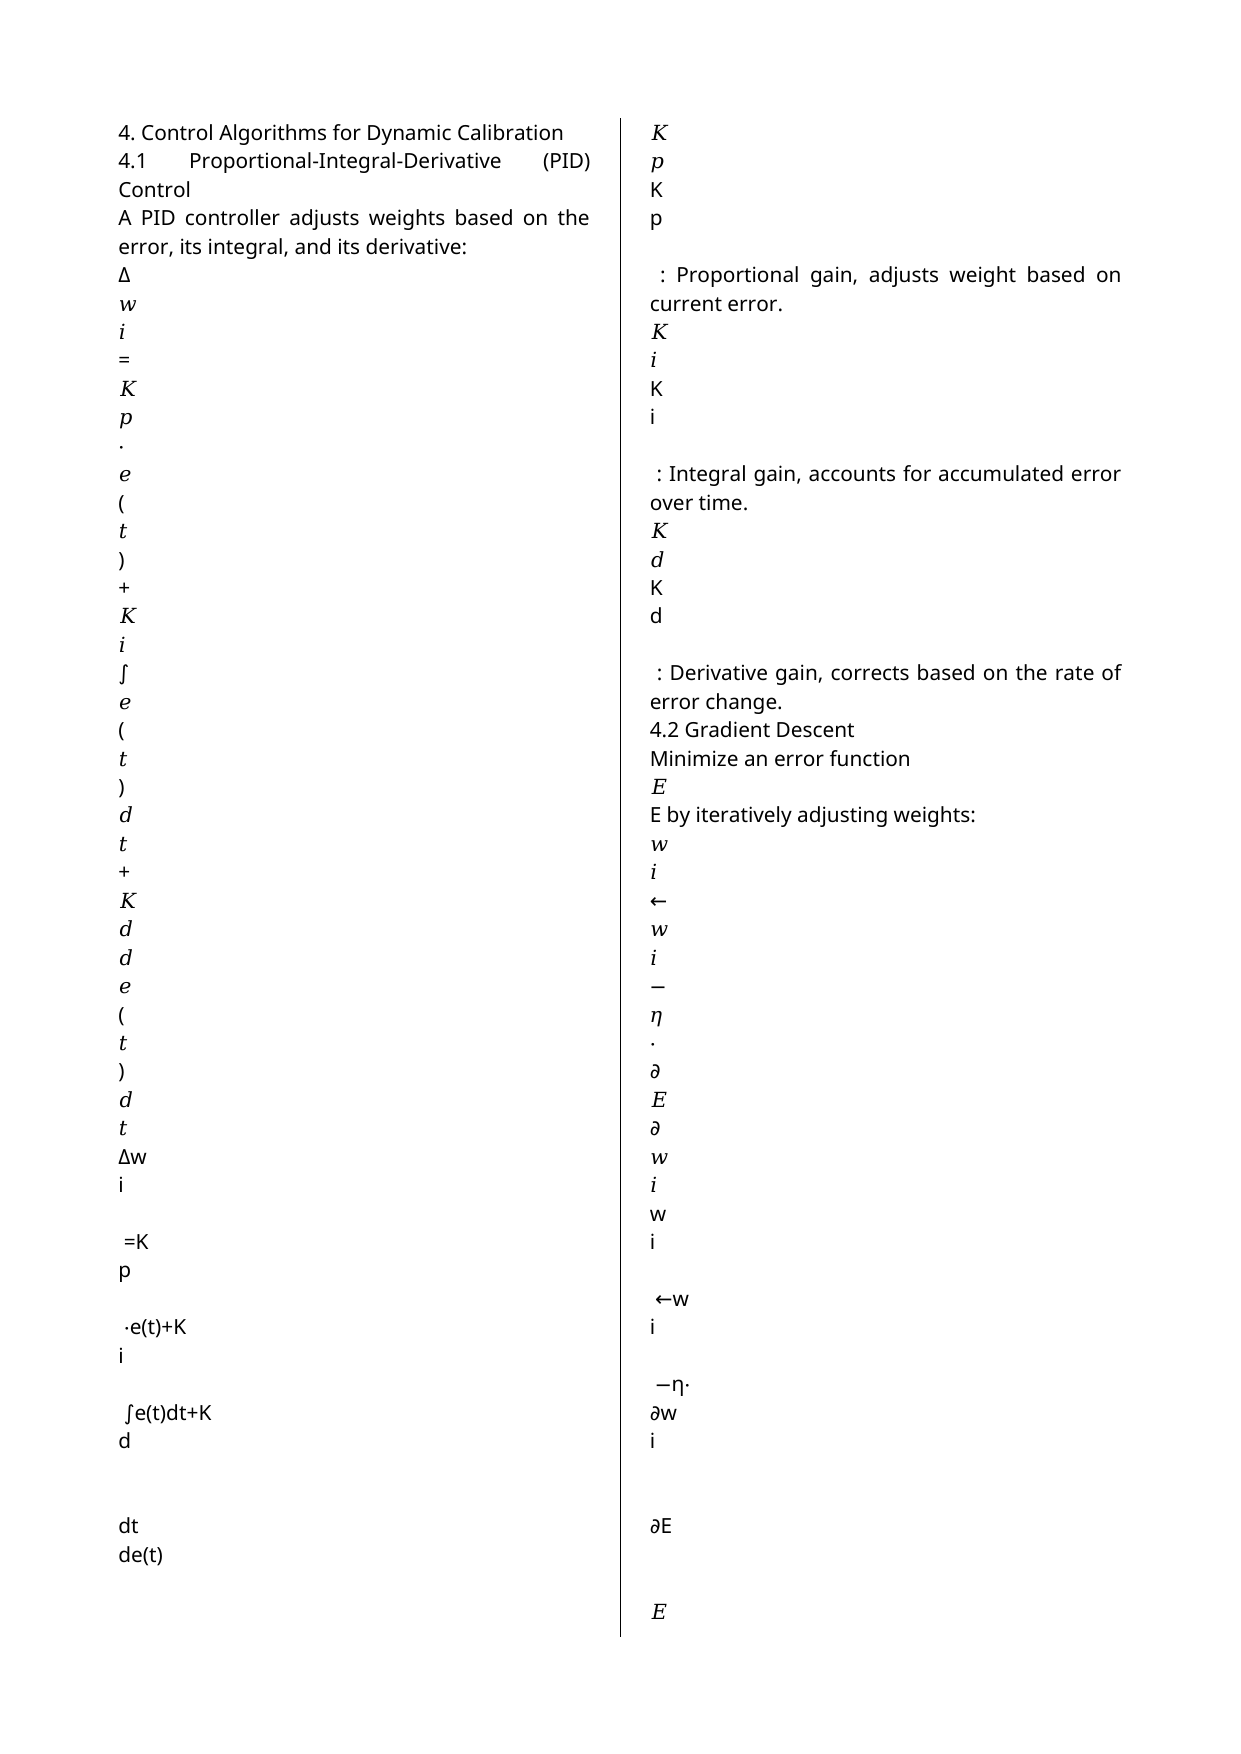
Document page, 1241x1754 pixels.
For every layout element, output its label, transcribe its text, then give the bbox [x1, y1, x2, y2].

text 𝑑 [118, 801, 591, 829]
text =K [118, 1227, 591, 1256]
text ​ [649, 1455, 1122, 1483]
text 𝑝 [118, 402, 591, 431]
text ∫e(t)dt+K [118, 1398, 591, 1426]
text 𝐸 [649, 1085, 1122, 1113]
text ​ [649, 1256, 1122, 1284]
text d [118, 1426, 591, 1455]
text ) [118, 772, 591, 801]
text i [649, 402, 1122, 431]
text ∂w [649, 1398, 1122, 1426]
text i [118, 1341, 591, 1369]
text 𝑖 [649, 857, 1122, 886]
text 𝑑 [118, 943, 591, 971]
text −η⋅ [649, 1369, 1122, 1398]
text 𝑒 [118, 687, 591, 715]
text ∂E [649, 1512, 1122, 1540]
text : Proportional gain, adjusts weight based on current error. [649, 260, 1122, 317]
text 𝜂 [649, 1000, 1122, 1028]
text A PID controller adjusts weights based on the error, its integral, and its derivative: [118, 203, 591, 260]
text 𝑖 [118, 630, 591, 658]
text 𝑡 [118, 516, 591, 545]
text ⋅ [649, 1028, 1122, 1057]
text ← [649, 886, 1122, 914]
text 𝑖 [118, 317, 591, 346]
text 𝑡 [118, 1028, 591, 1057]
text 𝐸 [649, 1597, 1122, 1625]
text = [118, 346, 591, 374]
text : Derivative gain, corrects based on the rate of error change. [649, 658, 1122, 715]
text ​ [118, 1455, 591, 1483]
text 𝑖 [649, 1170, 1122, 1199]
text 𝑝 [649, 147, 1122, 175]
text p [649, 203, 1122, 232]
text i [649, 1227, 1122, 1256]
text ∂ [649, 1113, 1122, 1142]
text 𝐸 [649, 772, 1122, 801]
text 𝑑 [118, 914, 591, 943]
text 𝑖 [649, 346, 1122, 374]
text ∂ [649, 1057, 1122, 1085]
text 𝑤 [649, 1142, 1122, 1170]
text ∫ [118, 658, 591, 687]
text 𝑤 [649, 829, 1122, 857]
text ​ [649, 431, 1122, 459]
text i [649, 1426, 1122, 1455]
text 𝐾 [649, 516, 1122, 545]
text : Integral gain, accounts for accumulated error over time. [649, 459, 1122, 516]
text 𝑖 [649, 943, 1122, 971]
text + [118, 573, 591, 602]
text Δw [118, 1142, 591, 1170]
text 𝑡 [118, 1113, 591, 1142]
text 𝑤 [118, 289, 591, 317]
text + [118, 857, 591, 886]
text 𝐾 [118, 602, 591, 630]
text K [649, 374, 1122, 402]
text E by iteratively adjusting weights: [649, 801, 1122, 829]
text 𝑡 [118, 744, 591, 772]
text ( [118, 488, 591, 516]
text ) [118, 1057, 591, 1085]
text 𝐾 [649, 118, 1122, 147]
text ​ [649, 1540, 1122, 1568]
text 4.2 Gradient Descent [649, 715, 1122, 744]
text ←w [649, 1284, 1122, 1312]
text Minimize an error function [649, 744, 1122, 772]
text − [649, 971, 1122, 1000]
text ⋅ [118, 431, 591, 459]
text ( [118, 1000, 591, 1028]
text 𝐾 [649, 317, 1122, 346]
text ​ [649, 1341, 1122, 1369]
text 𝑒 [118, 971, 591, 1000]
text p [118, 1256, 591, 1284]
text de(t) [118, 1540, 591, 1568]
text ) [118, 545, 591, 573]
text ​ [118, 1284, 591, 1312]
text i [118, 1170, 591, 1199]
text ​ [118, 1568, 591, 1597]
text 4.1 Proportional-Integral-Derivative (PID) Control [118, 147, 591, 203]
text K [649, 175, 1122, 203]
text 𝑡 [118, 829, 591, 857]
text K [649, 573, 1122, 602]
text ​ [118, 1369, 591, 1398]
text ( [118, 715, 591, 744]
text 𝐾 [118, 886, 591, 914]
text dt [118, 1512, 591, 1540]
text ⋅e(t)+K [118, 1312, 591, 1341]
text i [649, 1312, 1122, 1341]
text ​ [118, 1199, 591, 1227]
text d [649, 602, 1122, 630]
text Δ [118, 260, 591, 289]
text 𝐾 [118, 374, 591, 402]
text ​ [649, 232, 1122, 260]
text 𝑑 [118, 1085, 591, 1113]
text 𝑑 [649, 545, 1122, 573]
text 𝑒 [118, 459, 591, 488]
text 𝑤 [649, 914, 1122, 943]
text ​ [649, 630, 1122, 658]
text 4. Control Algorithms for Dynamic Calibration [118, 118, 591, 147]
text w [649, 1199, 1122, 1227]
